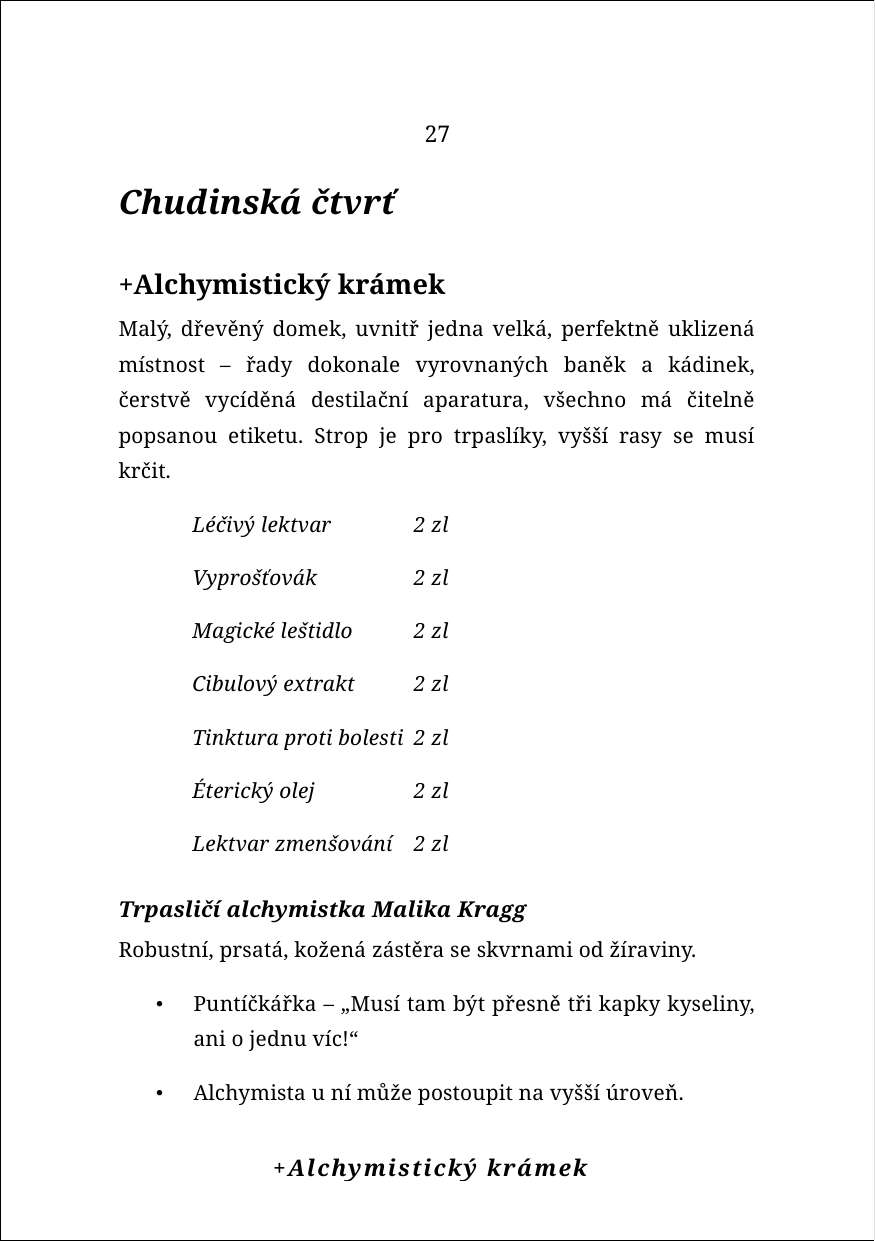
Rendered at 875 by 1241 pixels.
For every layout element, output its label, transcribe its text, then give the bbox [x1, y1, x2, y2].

text Lektvar zmenšování 2 zl [192, 829, 756, 857]
text Tinktura proti bolesti 2 zl [192, 723, 756, 751]
subtitle Chudinská čtvrť [118, 179, 756, 224]
text Vyprošťovák 2 zl [192, 563, 756, 591]
subtitle +Alchymistický krámek [118, 266, 756, 303]
text Malý, dřevěný domek, uvnitř jedna velká, perfektně uklizená místnost – řady dokonale vyrovnaných baněk a kádinek, čerstvě vycíděná destilační aparatura, všechno má čitelně popsanou etiketu. Strop je pro trpaslíky, vyšší rasy se musí krčit. [118, 314, 756, 485]
text Léčivý lektvar 2 zl [192, 510, 756, 538]
subtitle Trpasličí alchymistka Malika Kragg [118, 894, 756, 924]
text Magické leštidlo 2 zl [192, 616, 756, 644]
text Cibulový extrakt 2 zl [192, 669, 756, 698]
list Puntíčkářka – „Musí tam být přesně tři kapky kyseliny, ani o jednu víc!“ [156, 989, 756, 1053]
text Éterický olej 2 zl [192, 776, 756, 804]
text Robustní, prsatá, kožená zástěra se skvrnami od žíraviny. [118, 936, 756, 964]
list Alchymista u ní může postoupit na vyšší úroveň. [156, 1078, 756, 1106]
